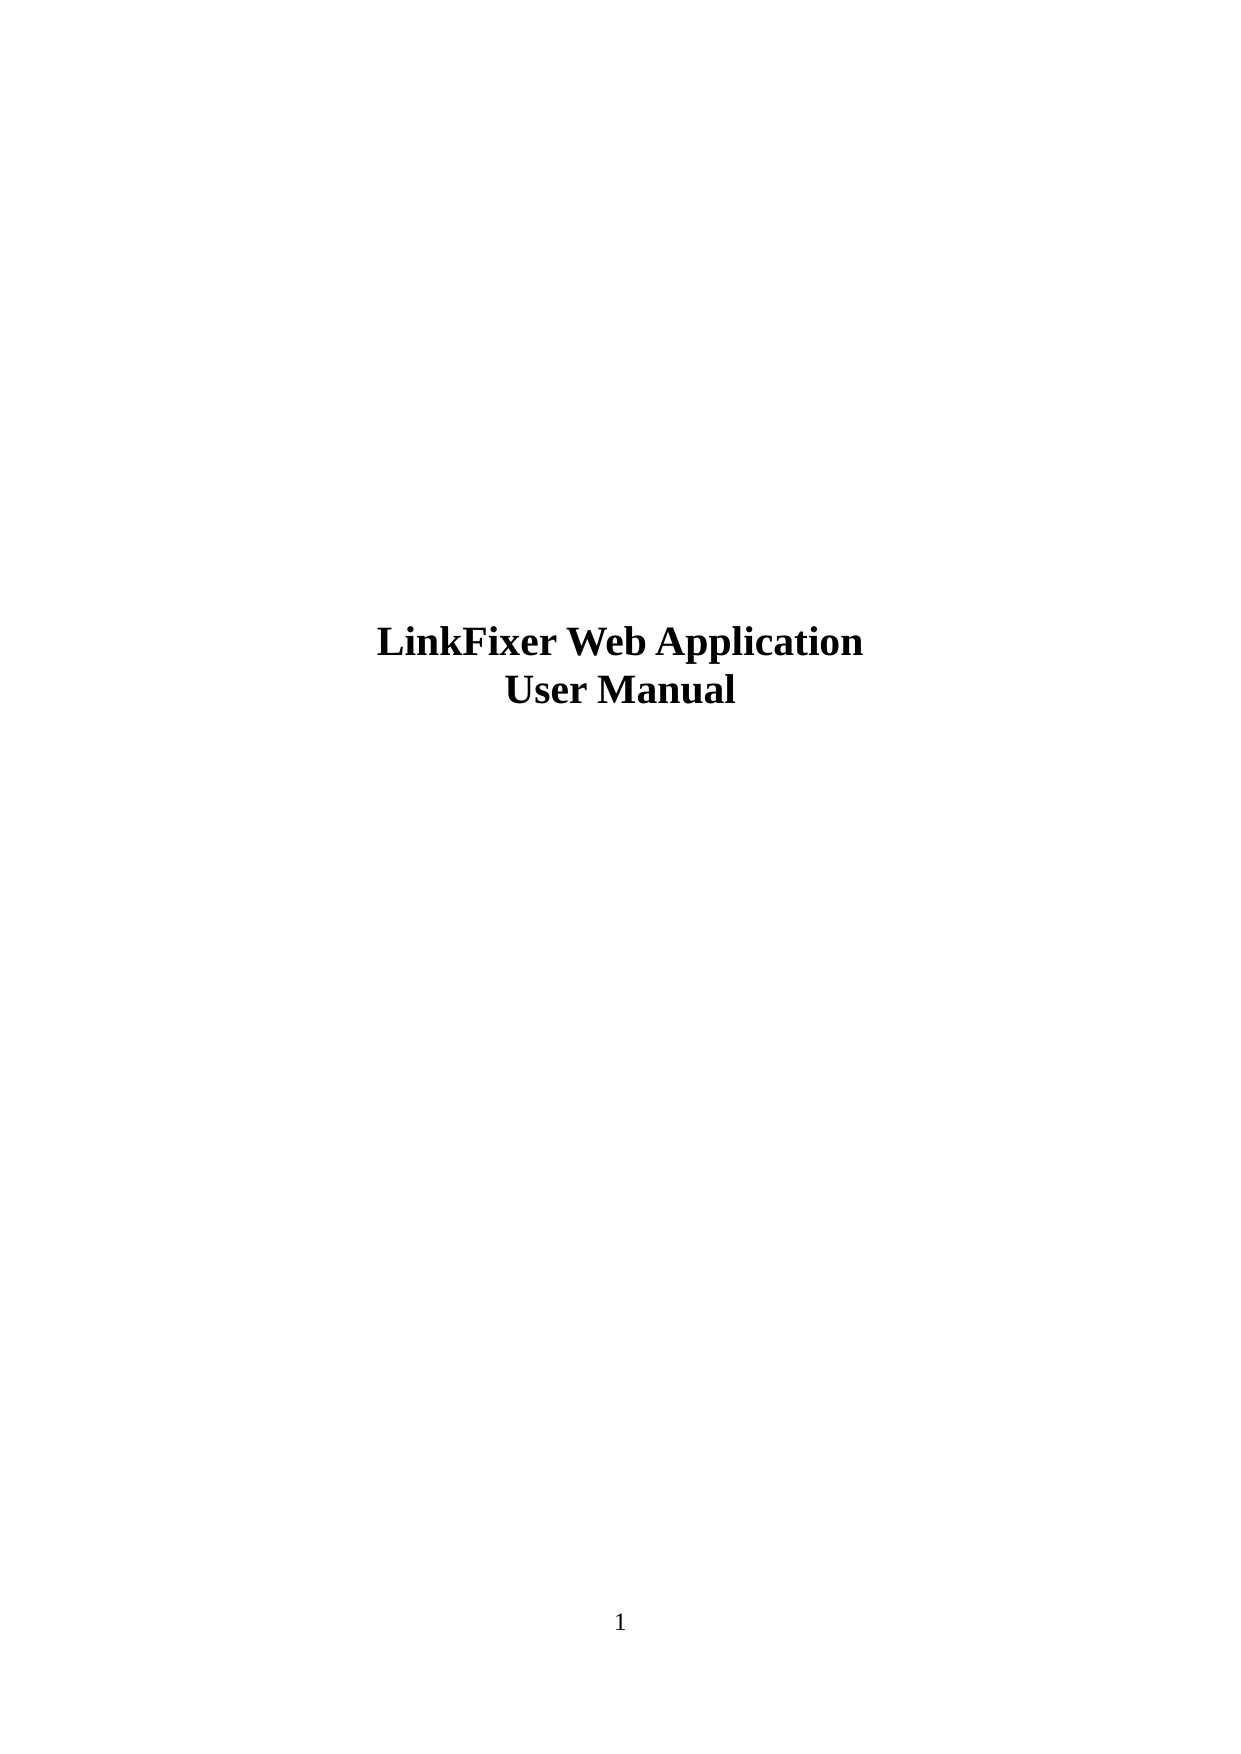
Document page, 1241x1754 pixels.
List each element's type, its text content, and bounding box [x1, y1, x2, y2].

text User Manual [118, 664, 1122, 712]
text LinkFixer Web Application [118, 616, 1122, 664]
